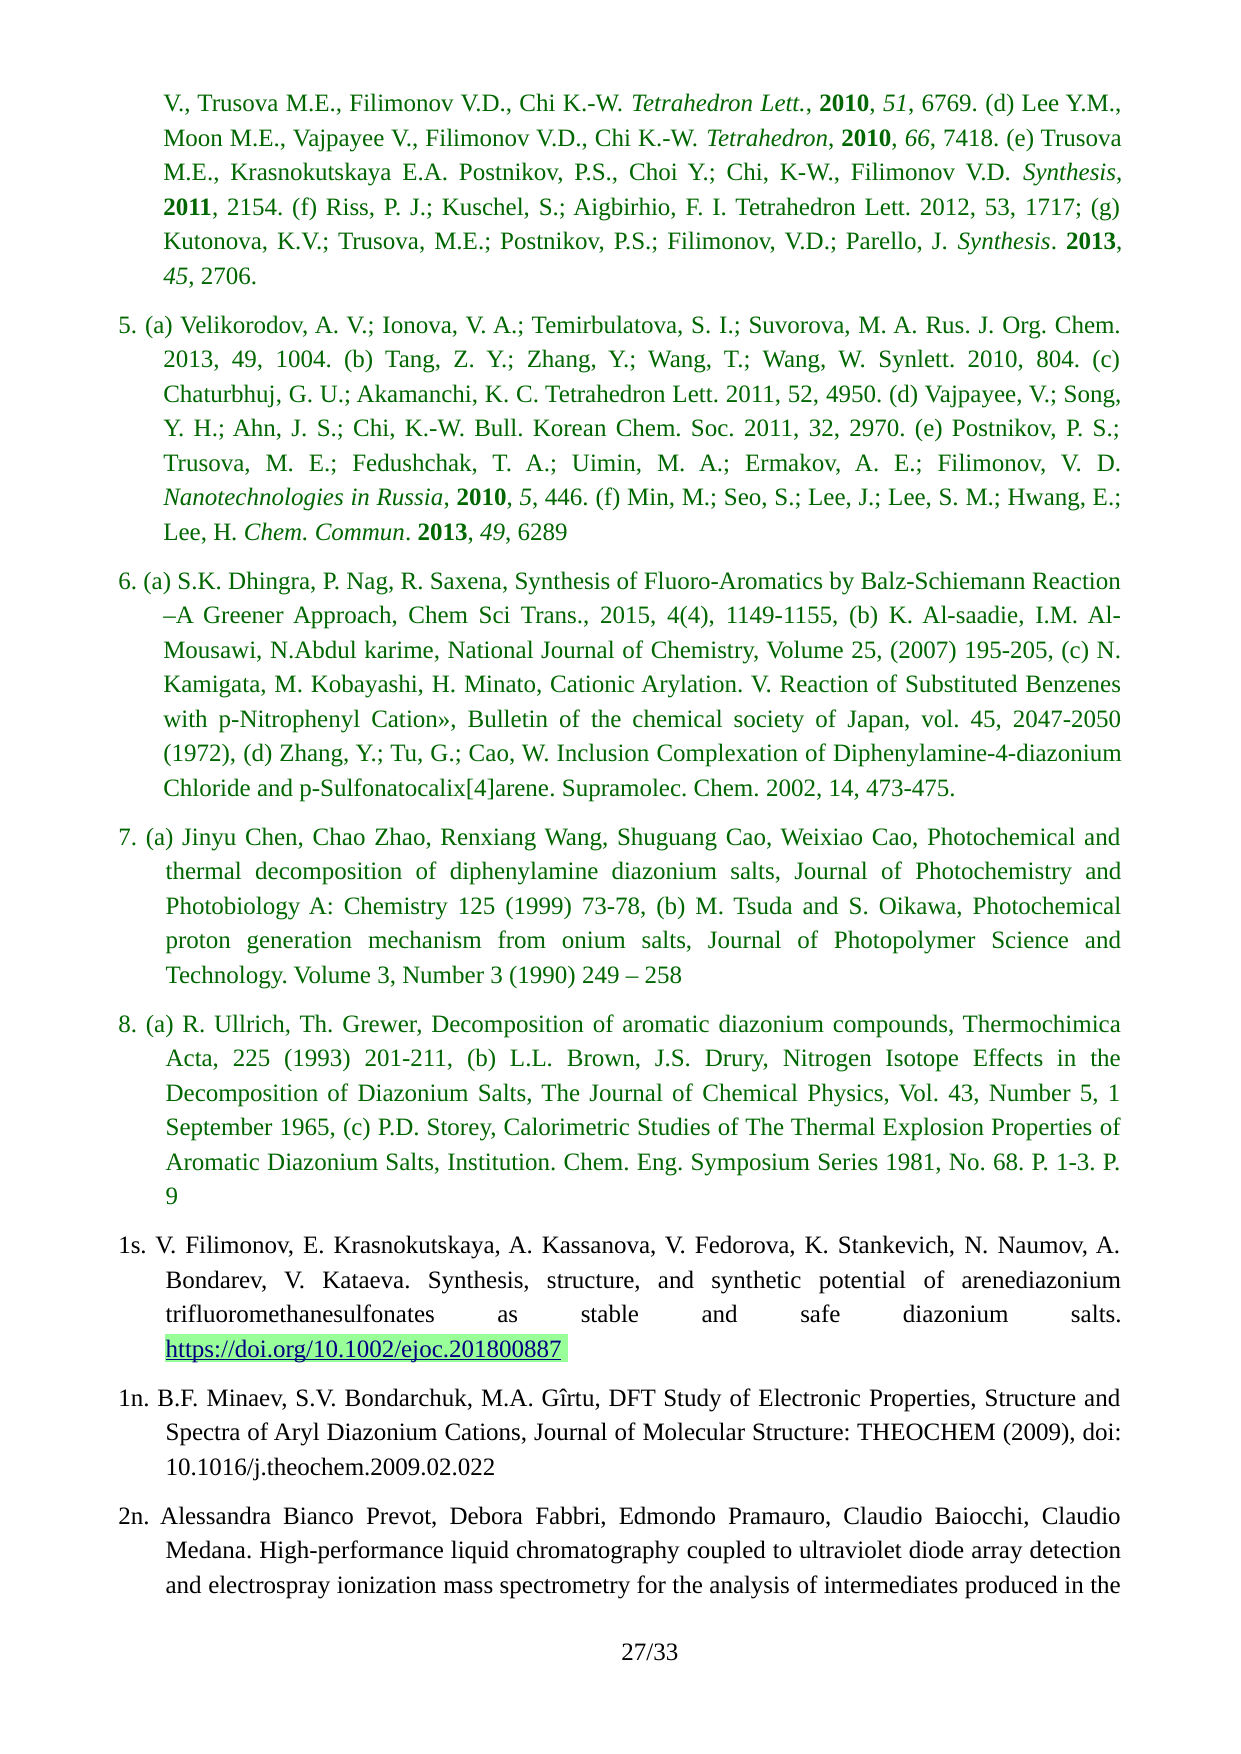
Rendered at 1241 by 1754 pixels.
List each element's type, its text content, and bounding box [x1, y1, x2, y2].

text 2n. Alessandra Bianco Prevot, Debora Fabbri, Edmondo Pramauro, Claudio Baiocchi, Claudio Medana. High-performance liquid chromatography coupled to ultraviolet diode array detection and electrospray ionization mass spectrometry for the analysis of intermediates produced in the [118, 1501, 1122, 1598]
text 1n. B.F. Minaev, S.V. Bondarchuk, M.A. Gîrtu, DFT Study of Electronic Properties, Structure and Spectra of Aryl Diazonium Cations, Journal of Molecular Structure: THEOCHEM (2009), doi: 10.1016/j.theochem.2009.02.022 [118, 1383, 1122, 1481]
text 7. (a) Jinyu Chen, Chao Zhao, Renxiang Wang, Shuguang Cao, Weixiao Cao, Photochemical and thermal decomposition of diphenylamine diazonium salts, Journal of Photochemistry and Photobiology A: Chemistry 125 (1999) 73-78, (b) M. Tsuda and S. Oikawa, Photochemical proton generation mechanism from onium salts, Journal of Photopolymer Science and Technology. Volume 3, Number 3 (1990) 249 – 258 [118, 822, 1122, 988]
text 1s. V. Filimonov, E. Krasnokutskaya, A. Kassanova, V. Fedorova, K. Stankevich, N. Naumov, A. Bondarev, V. Kataeva. Synthesis, structure, and synthetic potential of arenediazonium trifluoromethanesulfonates as stable and safe diazonium salts. https://doi.org/10.1002/ejoc.201800887 [118, 1230, 1122, 1362]
list 6. (a) S.K. Dhingra, P. Nag, R. Saxena, Synthesis of Fluoro-Aromatics by Balz-Schiemann Reaction –A Greener Approach, Chem Sci Trans., 2015, 4(4), 1149-1155, (b) K. Al-saadie, I.M. Al-Mousawi, N.Abdul karime, National Journal of Chemistry, Volume 25, (2007) 195-205, (c) N. Kamigata, M. Kobayashi, H. Minato, Cationic Arylation. V. Reaction of Substituted Benzenes with p-Nitrophenyl Cation», Bulletin of the chemical society of Japan, vol. 45, 2047-2050 (1972), (d) Zhang, Y.; Tu, G.; Cao, W. Inclusion Complexation of Diphenylamine-4-diazonium Chloride and p-Sulfonatocalix[4]arene. Supramolec. Chem. 2002, 14, 473-475. [118, 566, 1122, 802]
list V., Trusova M.E., Filimonov V.D., Chi K.-W. Tetrahedron Lett., 2010, 51, 6769. (d) Lee Y.M., Moon M.E., Vajpayee V., Filimonov V.D., Chi K.-W. Tetrahedron, 2010, 66, 7418. (e) Trusova M.E., Krasnokutskaya E.A. Postnikov, P.S., Choi Y.; Chi, K-W., Filimonov V.D. Synthesis, 2011, 2154. (f) Riss, P. J.; Kuschel, S.; Aigbirhio, F. I. Tetrahedron Lett. 2012, 53, 1717; (g) Kutonova, K.V.; Trusova, M.E.; Postnikov, P.S.; Filimonov, V.D.; Parello, J. Synthesis. 2013, 45, 2706. [118, 88, 1122, 290]
text 8. (a) R. Ullrich, Th. Grewer, Decomposition of aromatic diazonium compounds, Thermochimica Acta, 225 (1993) 201-211, (b) L.L. Brown, J.S. Drury, Nitrogen Isotope Effects in the Decomposition of Diazonium Salts, The Journal of Chemical Physics, Vol. 43, Number 5, 1 September 1965, (c) P.D. Storey, Calorimetric Studies of The Thermal Explosion Properties of Aromatic Diazonium Salts, Institution. Chem. Eng. Symposium Series 1981, No. 68. P. 1-3. P. 9 [118, 1009, 1122, 1210]
list 5. (a) Velikorodov, A. V.; Ionova, V. A.; Temirbulatova, S. I.; Suvorova, M. A. Rus. J. Org. Chem. 2013, 49, 1004. (b) Tang, Z. Y.; Zhang, Y.; Wang, T.; Wang, W. Synlett. 2010, 804. (c) Chaturbhuj, G. U.; Akamanchi, K. C. Tetrahedron Lett. 2011, 52, 4950. (d) Vajpayee, V.; Song, Y. H.; Ahn, J. S.; Chi, K.-W. Bull. Korean Chem. Soc. 2011, 32, 2970. (e) Postnikov, P. S.; Trusova, M. E.; Fedushchak, T. A.; Uimin, M. A.; Ermakov, A. E.; Filimonov, V. D. Nanotechnologies in Russia, 2010, 5, 446. (f) Min, M.; Seo, S.; Lee, J.; Lee, S. M.; Hwang, E.; Lee, H. Chem. Commun. 2013, 49, 6289 [118, 310, 1122, 546]
